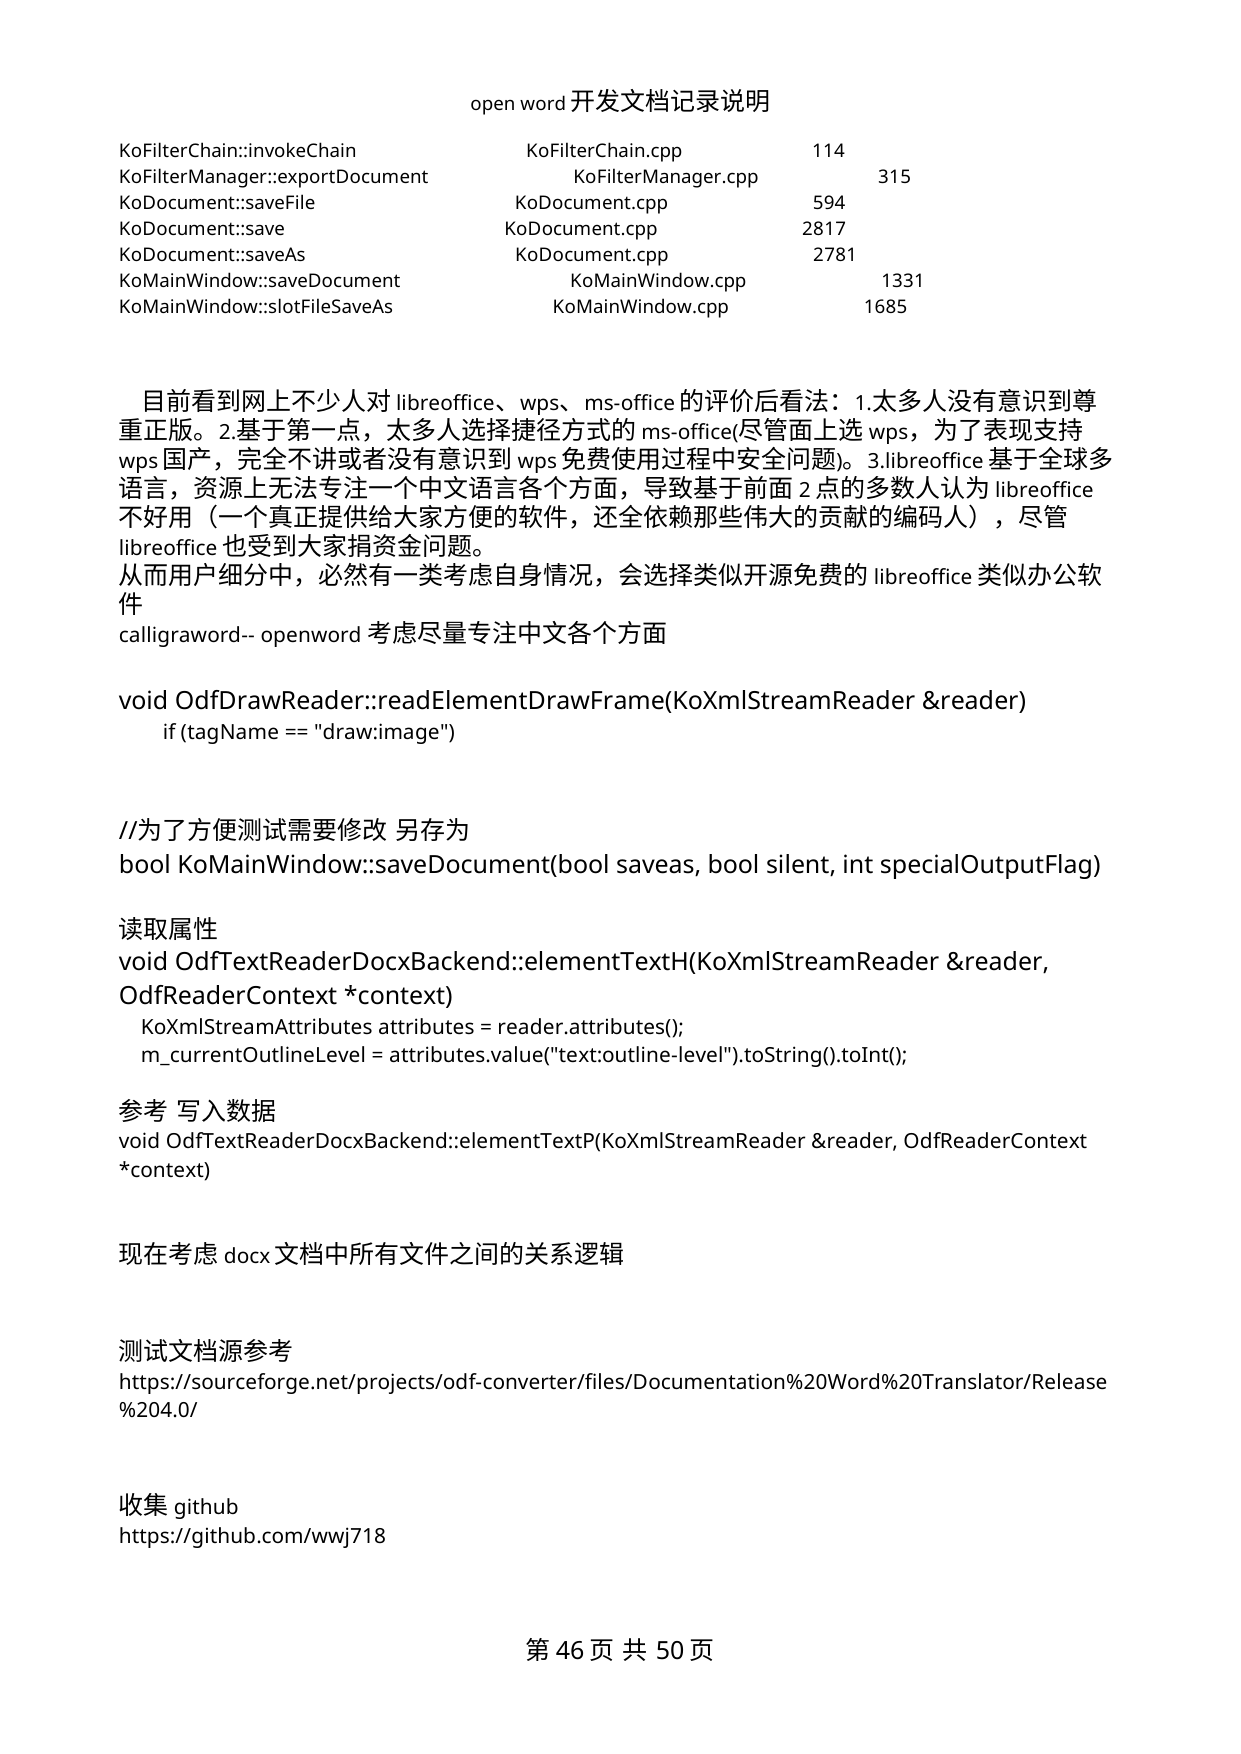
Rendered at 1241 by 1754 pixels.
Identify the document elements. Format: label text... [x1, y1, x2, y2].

text KoMainWindow::slotFileSaveAs KoMainWindow.cpp 1685 [119, 293, 1121, 319]
text KoDocument::saveFile KoDocument.cpp 594 [119, 189, 1121, 215]
text https://sourceforge.net/projects/odf-converter/files/Documentation%20Word%20Translator/Release%204.0/ [119, 1367, 1121, 1424]
text if (tagName == "draw:image") [119, 717, 1121, 745]
text m_currentOutlineLevel = attributes.value("text:outline-level").toString().toInt(); [119, 1040, 1121, 1069]
text https://github.com/wwj718 [119, 1521, 1121, 1549]
text KoFilterManager::exportDocument KoFilterManager.cpp 315 [119, 163, 1121, 189]
text KoMainWindow::saveDocument KoMainWindow.cpp 1331 [119, 267, 1121, 293]
text 测试文档源参考 [119, 1338, 1121, 1367]
text KoFilterChain::invokeChain KoFilterChain.cpp 114 [119, 137, 1121, 163]
text 目前看到网上不少人对libreoffice、wps、ms-office的评价后看法：1.太多人没有意识到尊重正版。2.基于第一点，太多人选择捷径方式的ms-office(尽管面上选wps，为了表现支持wps国产，完全不讲或者没有意识到wps免费使用过程中安全问题)。3.libreoffice基于全球多语言，资源上无法专注一个中文语言各个方面，导致基于前面2点的多数人认为libreoffice不好用（一个真正提供给大家方便的软件，还全依赖那些伟大的贡献的编码人），尽管libreoffice也受到大家捐资金问题。 [119, 387, 1121, 562]
text KoDocument::saveAs KoDocument.cpp 2781 [119, 241, 1121, 267]
text 现在考虑docx文档中所有文件之间的关系逻辑 [119, 1241, 1121, 1270]
text bool KoMainWindow::saveDocument(bool saveas, bool silent, int specialOutputFlag) [119, 847, 1121, 881]
text 参考 写入数据 [119, 1097, 1121, 1126]
text 读取属性 [119, 915, 1121, 944]
text 收集github [119, 1492, 1121, 1521]
text KoXmlStreamAttributes attributes = reader.attributes(); [119, 1012, 1121, 1040]
text void OdfTextReaderDocxBackend::elementTextH(KoXmlStreamReader &reader, OdfReaderContext *context) [119, 944, 1121, 1012]
text calligraword-- openword 考虑尽量专注中文各个方面 [119, 620, 1121, 649]
text void OdfTextReaderDocxBackend::elementTextP(KoXmlStreamReader &reader, OdfReaderContext *context) [119, 1126, 1121, 1183]
text KoDocument::save KoDocument.cpp 2817 [119, 215, 1121, 241]
text //为了方便测试需要修改 另存为 [119, 813, 1121, 847]
text void OdfDrawReader::readElementDrawFrame(KoXmlStreamReader &reader) [119, 683, 1121, 717]
text 从而用户细分中，必然有一类考虑自身情况，会选择类似开源免费的libreoffice类似办公软件 [119, 562, 1121, 620]
